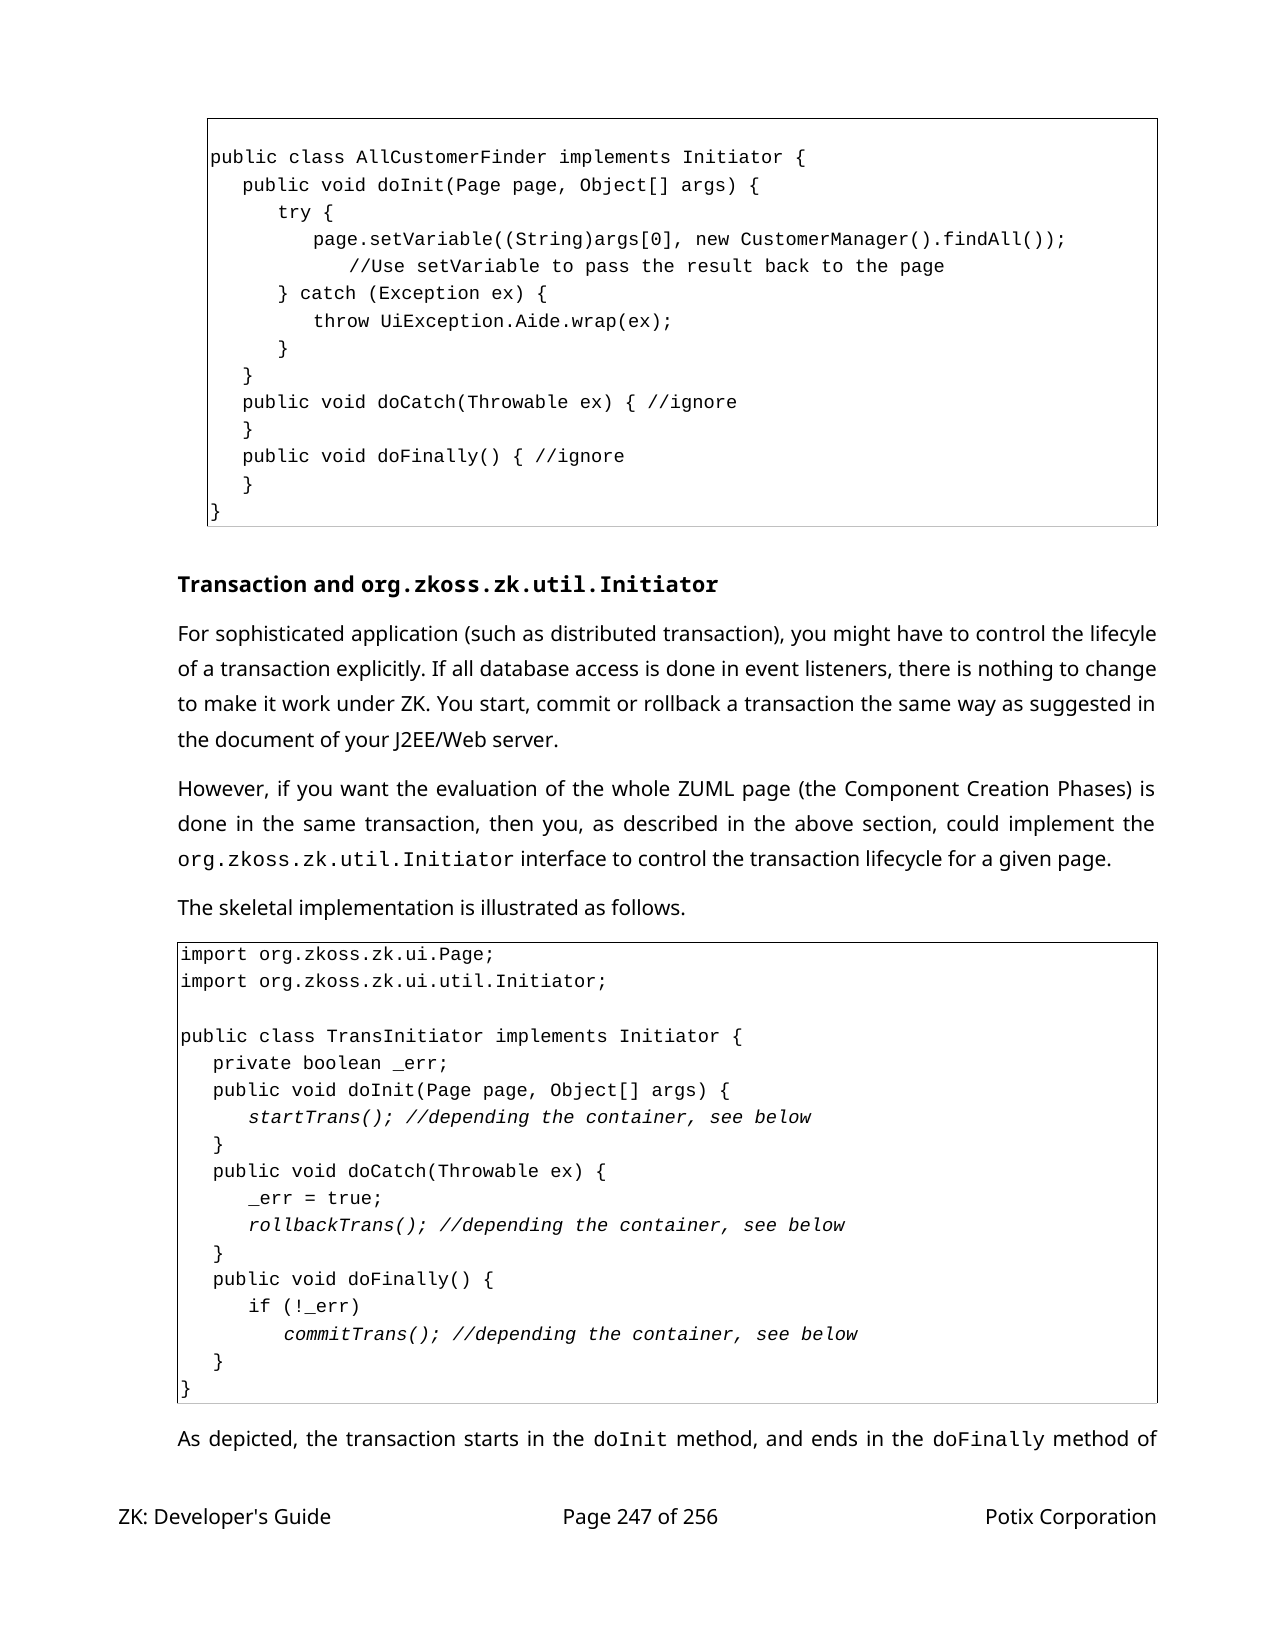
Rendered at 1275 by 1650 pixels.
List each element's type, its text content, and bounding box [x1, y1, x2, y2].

text startTrans(); //depending the container, see below [178, 1104, 1157, 1129]
text throw UiException.Aide.wrap(ex); [208, 308, 1157, 333]
text page.setVariable((String)args[0], new CustomerManager().findAll()); [208, 227, 1157, 251]
text For sophisticated application (such as distributed transaction), you might have to control the lifecyle of a transaction explicitly. If all database access is done in event listeners, there is nothing to change to make it work under ZK. You start, commit or rollback a transaction the same way as suggested in the document of your J2EE/Web server. [177, 619, 1157, 753]
text } [208, 417, 1157, 441]
text The skeletal implementation is illustrated as follows. [177, 893, 1157, 921]
text import org.zkoss.zk.ui.Page; [178, 943, 1157, 966]
text public void doFinally() { //ignore [208, 444, 1157, 469]
text public void doCatch(Throwable ex) { [178, 1159, 1157, 1183]
text try { [208, 200, 1157, 224]
text } [178, 1132, 1157, 1156]
text } [208, 363, 1157, 387]
text } catch (Exception ex) { [208, 281, 1157, 306]
text } public void doFinally() { [178, 1241, 1157, 1291]
text private boolean _err; public void doInit(Page page, Object[] args) { [178, 1051, 1157, 1102]
text public void doInit(Page page, Object[] args) { [208, 172, 1157, 197]
text } [208, 336, 1157, 360]
text As depicted, the transaction starts in the doInit method, and ends in the doFinally method of [177, 1424, 1157, 1452]
text } [208, 499, 1157, 526]
text public class AllCustomerFinder implements Initiator { [208, 145, 1157, 169]
text rollbackTrans(); //depending the container, see below [178, 1213, 1157, 1238]
text } [178, 1376, 1157, 1403]
text import org.zkoss.zk.ui.util.Initiator; [178, 969, 1157, 993]
subtitle Transaction and org.zkoss.zk.util.Initiator [177, 568, 1157, 598]
text if (!_err) [178, 1294, 1157, 1318]
text public class TransInitiator implements Initiator { [178, 1024, 1157, 1048]
text However, if you want the evaluation of the whole ZUML page (the Component Creation Phases) is done in the same transaction, then you, as described in the above section, could implement the org.zkoss.zk.util.Initiator interface to control the transaction lifecycle for a given page. [177, 774, 1157, 873]
text commitTrans(); //depending the container, see below [178, 1321, 1157, 1346]
text _err = true; [178, 1186, 1157, 1210]
text //Use setVariable to pass the result back to the page [208, 254, 1157, 278]
text public void doCatch(Throwable ex) { //ignore [208, 390, 1157, 414]
text } [178, 1349, 1157, 1373]
text } [208, 472, 1157, 496]
